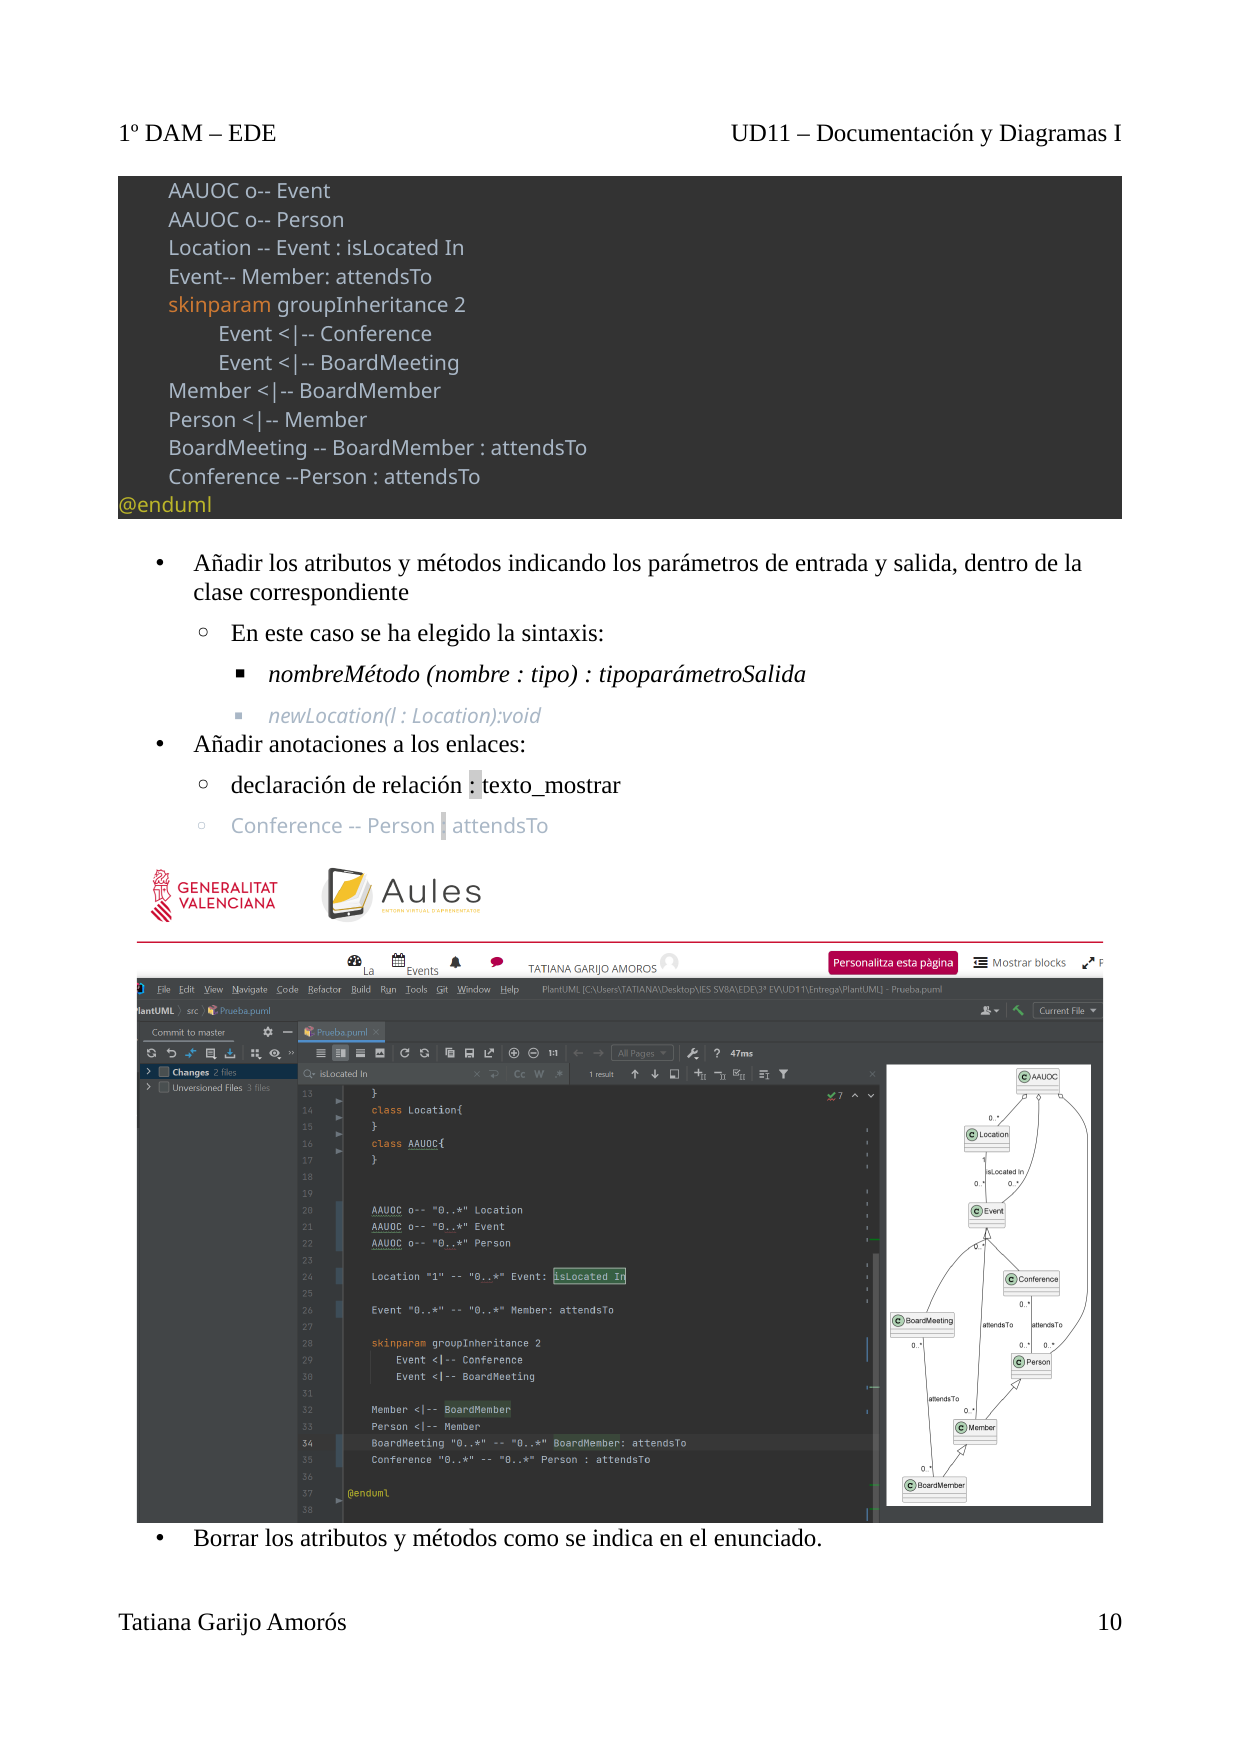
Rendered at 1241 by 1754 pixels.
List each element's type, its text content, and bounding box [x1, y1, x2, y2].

text Conference --Person : attendsTo [118, 462, 1122, 490]
text Event <|-- Conference [118, 319, 1122, 348]
text AAUOC o-- Person [118, 205, 1122, 233]
list Borrar los atributos y métodos como se indica en el enunciado. [156, 1523, 1122, 1552]
text skinparam groupInheritance 2 [118, 291, 1122, 319]
text Person <|-- Member [118, 405, 1122, 433]
list Añadir anotaciones a los enlaces: [156, 729, 1122, 758]
list Conference -- Person : attendsTo [193, 812, 1122, 840]
list nombreMétodo (nombre : tipo) : tipoparámetroSalida [231, 659, 1122, 688]
list En este caso se ha elegido la sintaxis: [193, 618, 1122, 647]
text @enduml [118, 490, 1122, 519]
text AAUOC o-- Event [118, 176, 1122, 205]
text Location -- Event : isLocated In [118, 233, 1122, 262]
list Añadir los atributos y métodos indicando los parámetros de entrada y salida, dentro de la clase correspondiente [156, 548, 1122, 606]
text Event-- Member: attendsTo [118, 262, 1122, 291]
list newLocation(l : Location):void [231, 701, 1122, 729]
text Event <|-- BoardMeeting [118, 348, 1122, 376]
picture [136, 863, 1104, 1523]
list declaración de relación : texto_mostrar [193, 770, 1122, 799]
text BoardMeeting -- BoardMember : attendsTo [118, 433, 1122, 462]
text Member <|-- BoardMember [118, 376, 1122, 405]
